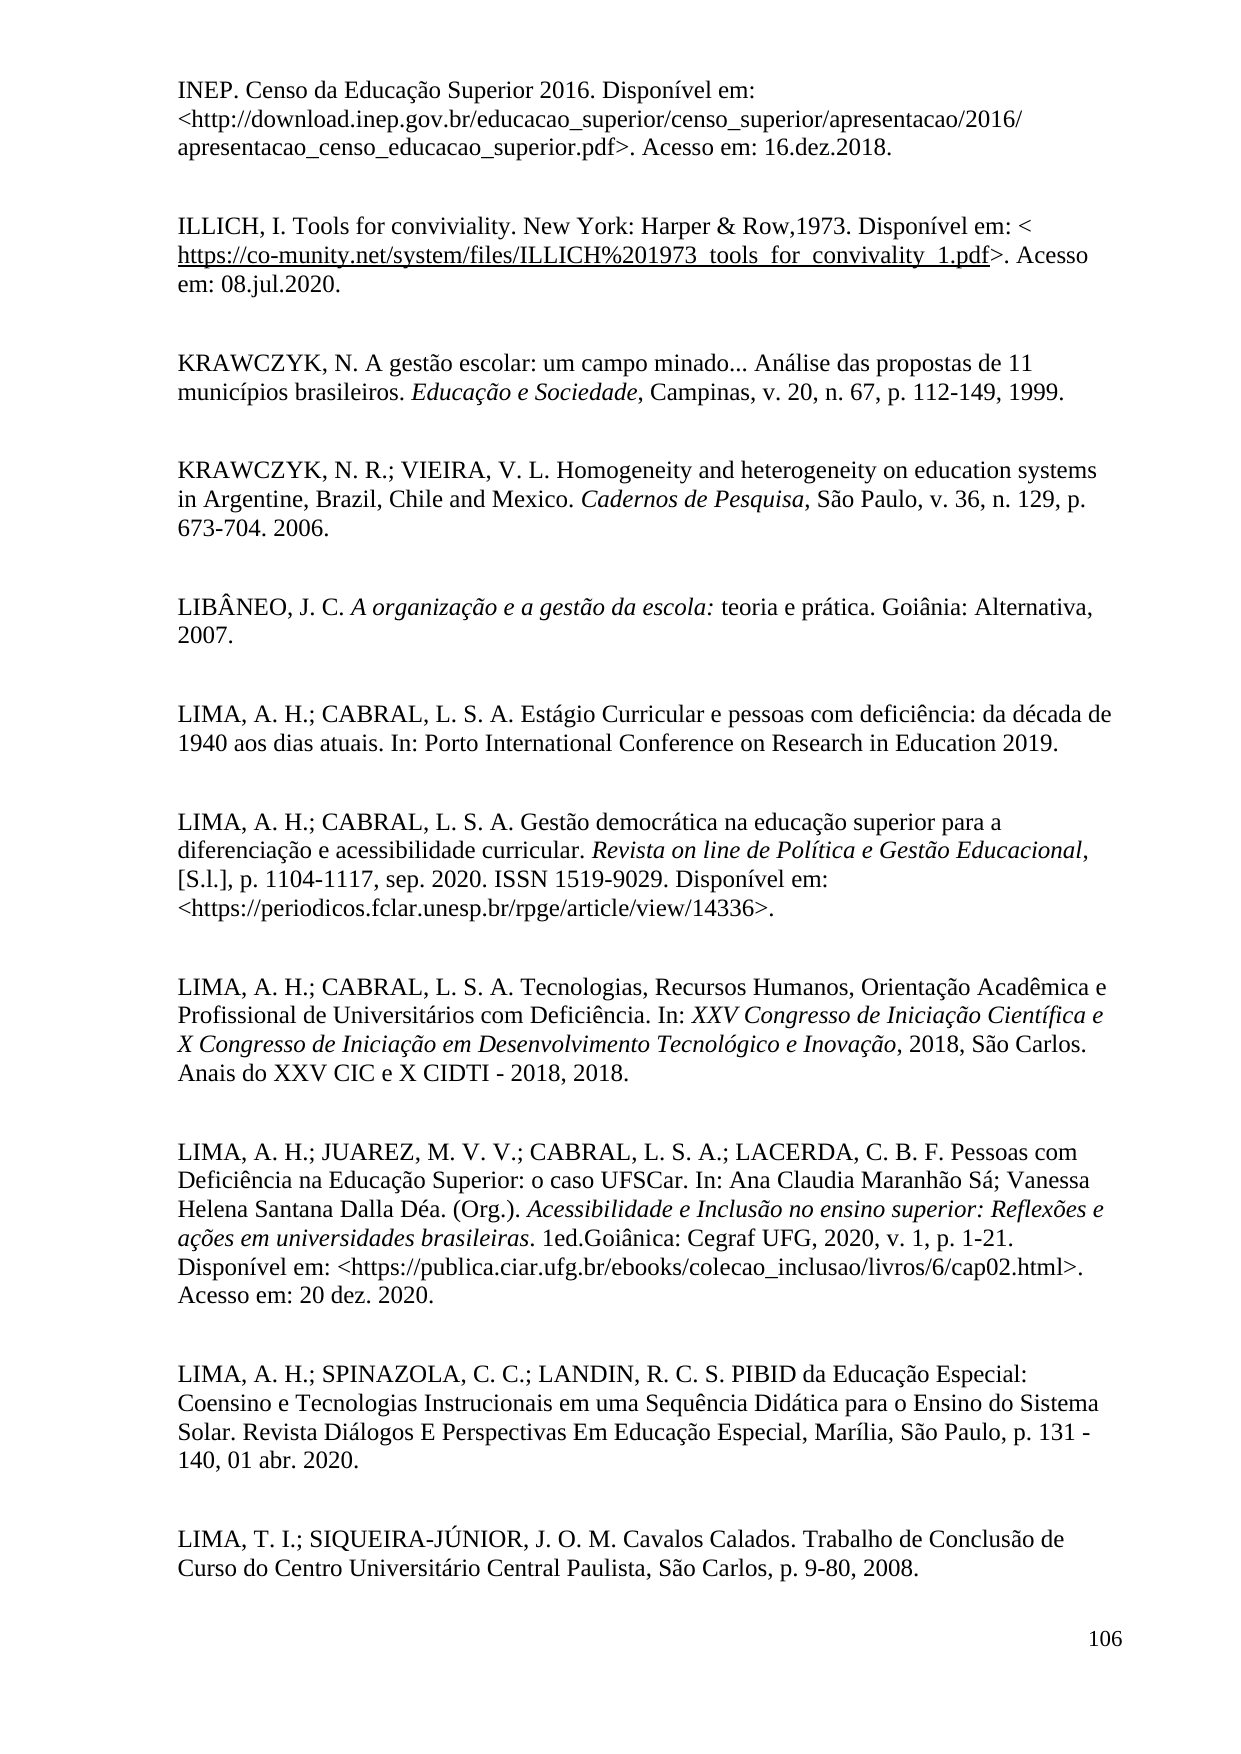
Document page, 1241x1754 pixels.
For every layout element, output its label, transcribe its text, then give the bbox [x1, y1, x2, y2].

text LIMA, A. H.; CABRAL, L. S. A. Tecnologias, Recursos Humanos, Orientação Acadêmica e Profissional de Universitários com Deficiência. In: XXV Congresso de Iniciação Científica e X Congresso de Iniciação em Desenvolvimento Tecnológico e Inovação, 2018, São Carlos. Anais do XXV CIC e X CIDTI - 2018, 2018. [177, 972, 1122, 1087]
text KRAWCZYK, N. A gestão escolar: um campo minado... Análise das propostas de 11 municípios brasileiros. Educação e Sociedade, Campinas, v. 20, n. 67, p. 112-149, 1999. [177, 348, 1122, 405]
text LIMA, A. H.; SPINAZOLA, C. C.; LANDIN, R. C. S. PIBID da Educação Especial: Coensino e Tecnologias Instrucionais em uma Sequência Didática para o Ensino do Sistema Solar. Revista Diálogos E Perspectivas Em Educação Especial, Marília, São Paulo, p. 131 - 140, 01 abr. 2020. [177, 1359, 1122, 1474]
text ILLICH, I. Tools for conviviality. New York: Harper & Row,1973. Disponível em: < https://co-munity.net/system/files/ILLICH%201973_tools_for_convivality_1.pdf>. Acesso em: 08.jul.2020. [177, 211, 1122, 298]
text LIMA, A. H.; CABRAL, L. S. A. Estágio Curricular e pessoas com deficiência: da década de 1940 aos dias atuais. In: Porto International Conference on Research in Education 2019. [177, 699, 1122, 757]
text INEP. Censo da Educação Superior 2016. Disponível em: <http://download.inep.gov.br/educacao_superior/censo_superior/apresentacao/2016/apresentacao_censo_educacao_superior.pdf>. Acesso em: 16.dez.2018. [177, 75, 1122, 161]
text LIMA, A. H.; JUAREZ, M. V. V.; CABRAL, L. S. A.; LACERDA, C. B. F. Pessoas com Deficiência na Educação Superior: o caso UFSCar. In: Ana Claudia Maranhão Sá; Vanessa Helena Santana Dalla Déa. (Org.). Acessibilidade e Inclusão no ensino superior: Reflexões e ações em universidades brasileiras. 1ed.Goiânica: Cegraf UFG, 2020, v. 1, p. 1-21. Disponível em: <https://publica.ciar.ufg.br/ebooks/colecao_inclusao/livros/6/cap02.html>. Acesso em: 20 dez. 2020. [177, 1137, 1122, 1309]
text LIMA, A. H.; CABRAL, L. S. A. Gestão democrática na educação superior para a diferenciação e acessibilidade curricular. Revista on line de Política e Gestão Educacional, [S.l.], p. 1104-1117, sep. 2020. ISSN 1519-9029. Disponível em: <https://periodicos.fclar.unesp.br/rpge/article/view/14336>. [177, 807, 1122, 922]
text LIMA, T. I.; SIQUEIRA-JÚNIOR, J. O. M. Cavalos Calados. Trabalho de Conclusão de Curso do Centro Universitário Central Paulista, São Carlos, p. 9-80, 2008. [177, 1524, 1122, 1582]
text KRAWCZYK, N. R.; VIEIRA, V. L. Homogeneity and heterogeneity on education systems in Argentine, Brazil, Chile and Mexico. Cadernos de Pesquisa, São Paulo, v. 36, n. 129, p. 673-704. 2006. [177, 455, 1122, 542]
text LIBÂNEO, J. C. A organização e a gestão da escola: teoria e prática. Goiânia: Alternativa, 2007. [177, 592, 1122, 649]
